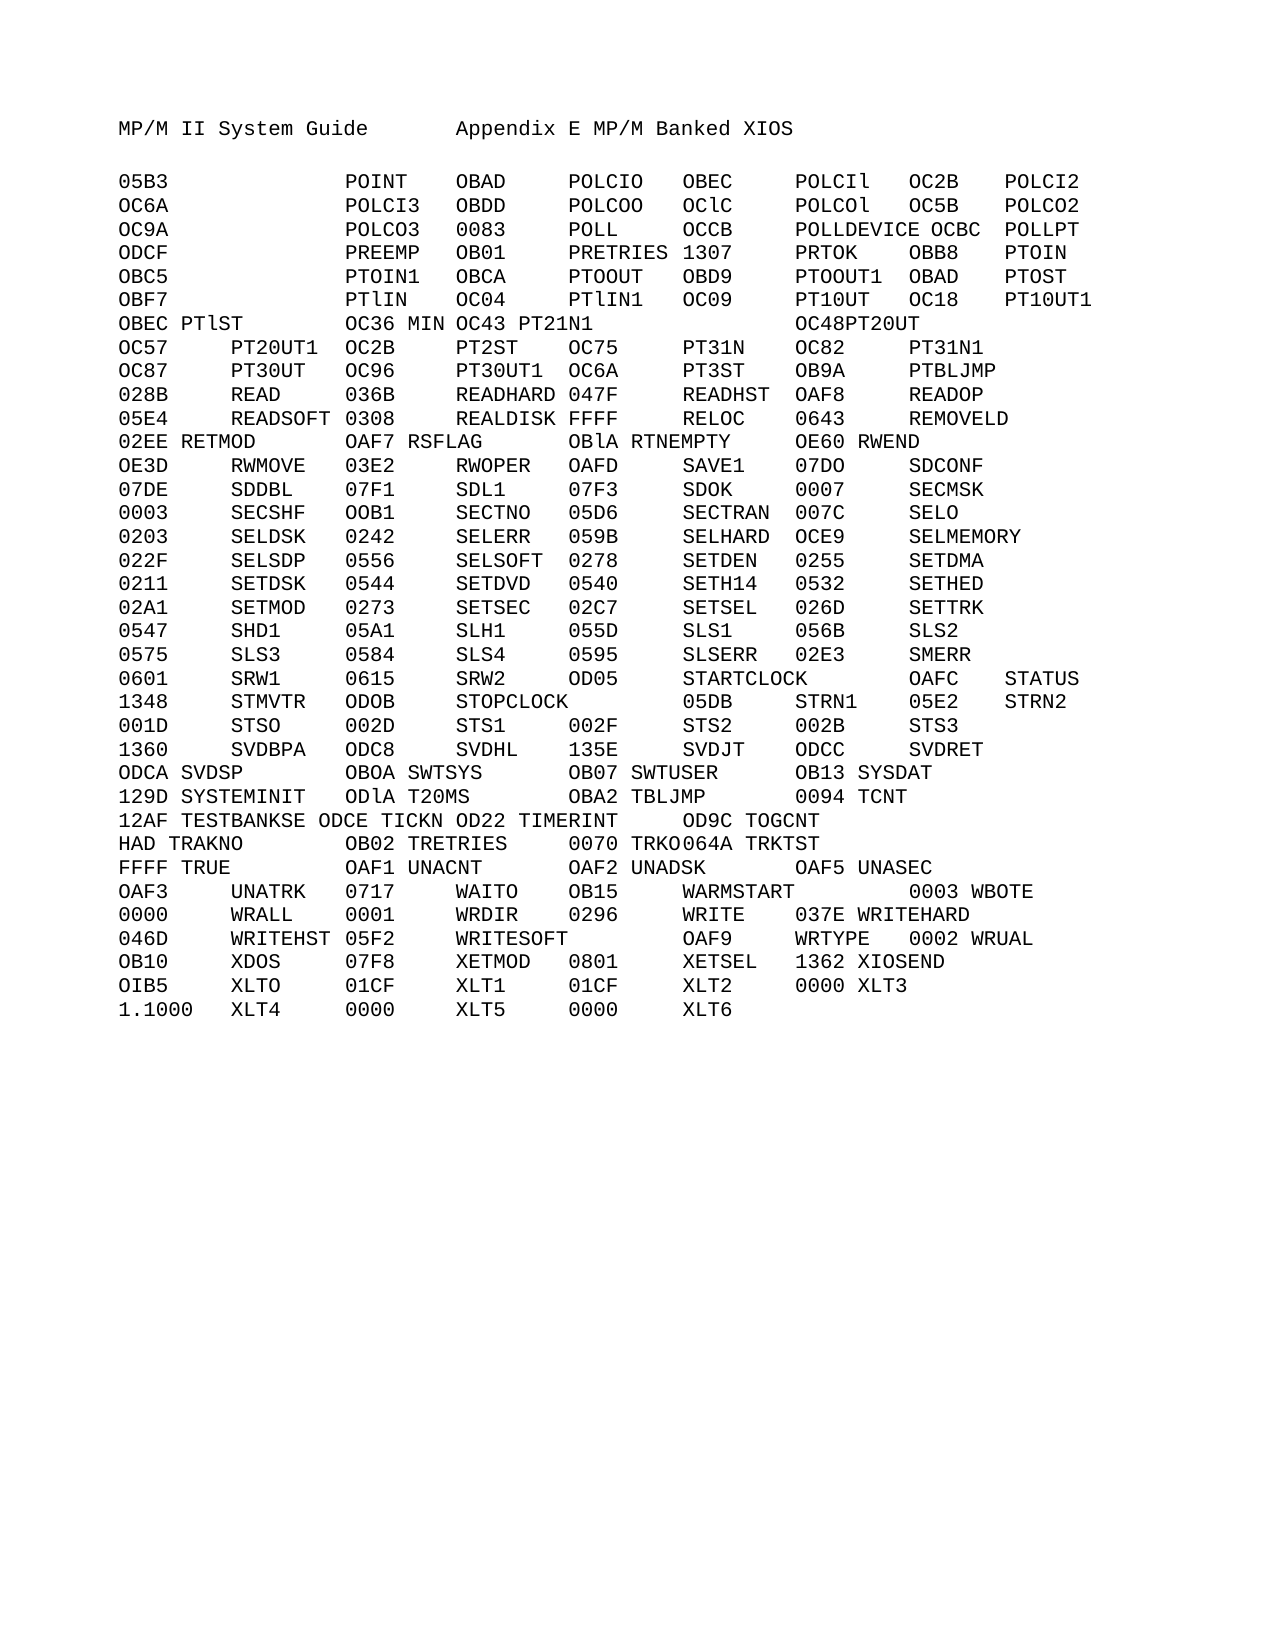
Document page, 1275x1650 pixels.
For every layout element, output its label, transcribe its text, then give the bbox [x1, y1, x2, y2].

text 1348 STMVTR ODOB STOPCLOCK 05DB STRN1 05E2 STRN2 [118, 691, 1157, 715]
text OAF3 UNATRK 0717 WAITO OB15 WARMSTART 0003 WBOTE [118, 881, 1157, 904]
text FFFF TRUE OAF1 UNACNT OAF2 UNADSK OAF5 UNASEC [118, 857, 1157, 881]
text 05B3 POINT OBAD POLCIO OBEC POLCIl OC2B POLCI2 [118, 171, 1157, 195]
text OIB5 XLTO 01CF XLT1 01CF XLT2 0000 XLT3 [118, 975, 1157, 999]
text 022F SELSDP 0556 SELSOFT 0278 SETDEN 0255 SETDMA [118, 549, 1157, 573]
text OC6A POLCI3 OBDD POLCOO OClC POLCOl OC5B POLCO2 [118, 195, 1157, 218]
text ODCA SVDSP OBOA SWTSYS OB07 SWTUSER OB13 SYSDAT [118, 762, 1157, 786]
text 12AF TESTBANKSE ODCE TICKN OD22 TIMERINT OD9C TOGCNT [118, 810, 1157, 833]
text 0000 WRALL 0001 WRDIR 0296 WRITE 037E WRITEHARD [118, 904, 1157, 928]
text OC9A POLCO3 0083 POLL OCCB POLLDEVICE OCBC POLLPT [118, 218, 1157, 242]
text 1360 SVDBPA ODC8 SVDHL 135E SVDJT ODCC SVDRET [118, 739, 1157, 762]
text 0003 SECSHF OOB1 SECTNO 05D6 SECTRAN 007C SELO [118, 502, 1157, 526]
text OBF7 PTlIN OC04 PTlIN1 OC09 PT10UT OC18 PT10UT1 [118, 289, 1157, 313]
text 05E4 READSOFT 0308 REALDISK FFFF RELOC 0643 REMOVELD [118, 408, 1157, 431]
text 028B READ 036B READHARD 047F READHST OAF8 READOP [118, 384, 1157, 408]
text 1.1000 XLT4 0000 XLT5 0000 XLT6 [118, 999, 1157, 1022]
text 001D STSO 002D STS1 002F STS2 002B STS3 [118, 715, 1157, 739]
text ODCF PREEMP OB01 PRETRIES 1307 PRTOK OBB8 PTOIN [118, 242, 1157, 266]
text 0211 SETDSK 0544 SETDVD 0540 SETH14 0532 SETHED [118, 573, 1157, 597]
text 0601 SRW1 0615 SRW2 OD05 STARTCLOCK OAFC STATUS [118, 668, 1157, 691]
text 0547 SHD1 05A1 SLH1 055D SLS1 056B SLS2 [118, 621, 1157, 644]
text 07DE SDDBL 07F1 SDL1 07F3 SDOK 0007 SECMSK [118, 479, 1157, 502]
text 046D WRITEHST 05F2 WRITESOFT OAF9 WRTYPE 0002 WRUAL [118, 928, 1157, 952]
text 0203 SELDSK 0242 SELERR 059B SELHARD OCE9 SELMEMORY [118, 526, 1157, 549]
text OC57 PT20UT1 OC2B PT2ST OC75 PT31N OC82 PT31N1 [118, 337, 1157, 360]
text OBEC PTlST OC36 MIN OC43 PT21N1 OC48PT20UT [118, 313, 1157, 337]
text 0575 SLS3 0584 SLS4 0595 SLSERR 02E3 SMERR [118, 644, 1157, 668]
text 02EE RETMOD OAF7 RSFLAG OBlA RTNEMPTY OE60 RWEND [118, 431, 1157, 455]
text OC87 PT30UT OC96 PT30UT1 OC6A PT3ST OB9A PTBLJMP [118, 360, 1157, 384]
text OE3D RWMOVE 03E2 RWOPER OAFD SAVE1 07DO SDCONF [118, 455, 1157, 479]
text HAD TRAKNO OB02 TRETRIES 0070 TRKO 064A TRKTST [118, 833, 1157, 857]
text 129D SYSTEMINIT ODlA T20MS OBA2 TBLJMP 0094 TCNT [118, 786, 1157, 810]
text OB10 XDOS 07F8 XETMOD 0801 XETSEL 1362 XIOSEND [118, 952, 1157, 975]
text OBC5 PTOIN1 OBCA PTOOUT OBD9 PTOOUT1 OBAD PTOST [118, 266, 1157, 289]
text 02A1 SETMOD 0273 SETSEC 02C7 SETSEL 026D SETTRK [118, 597, 1157, 621]
